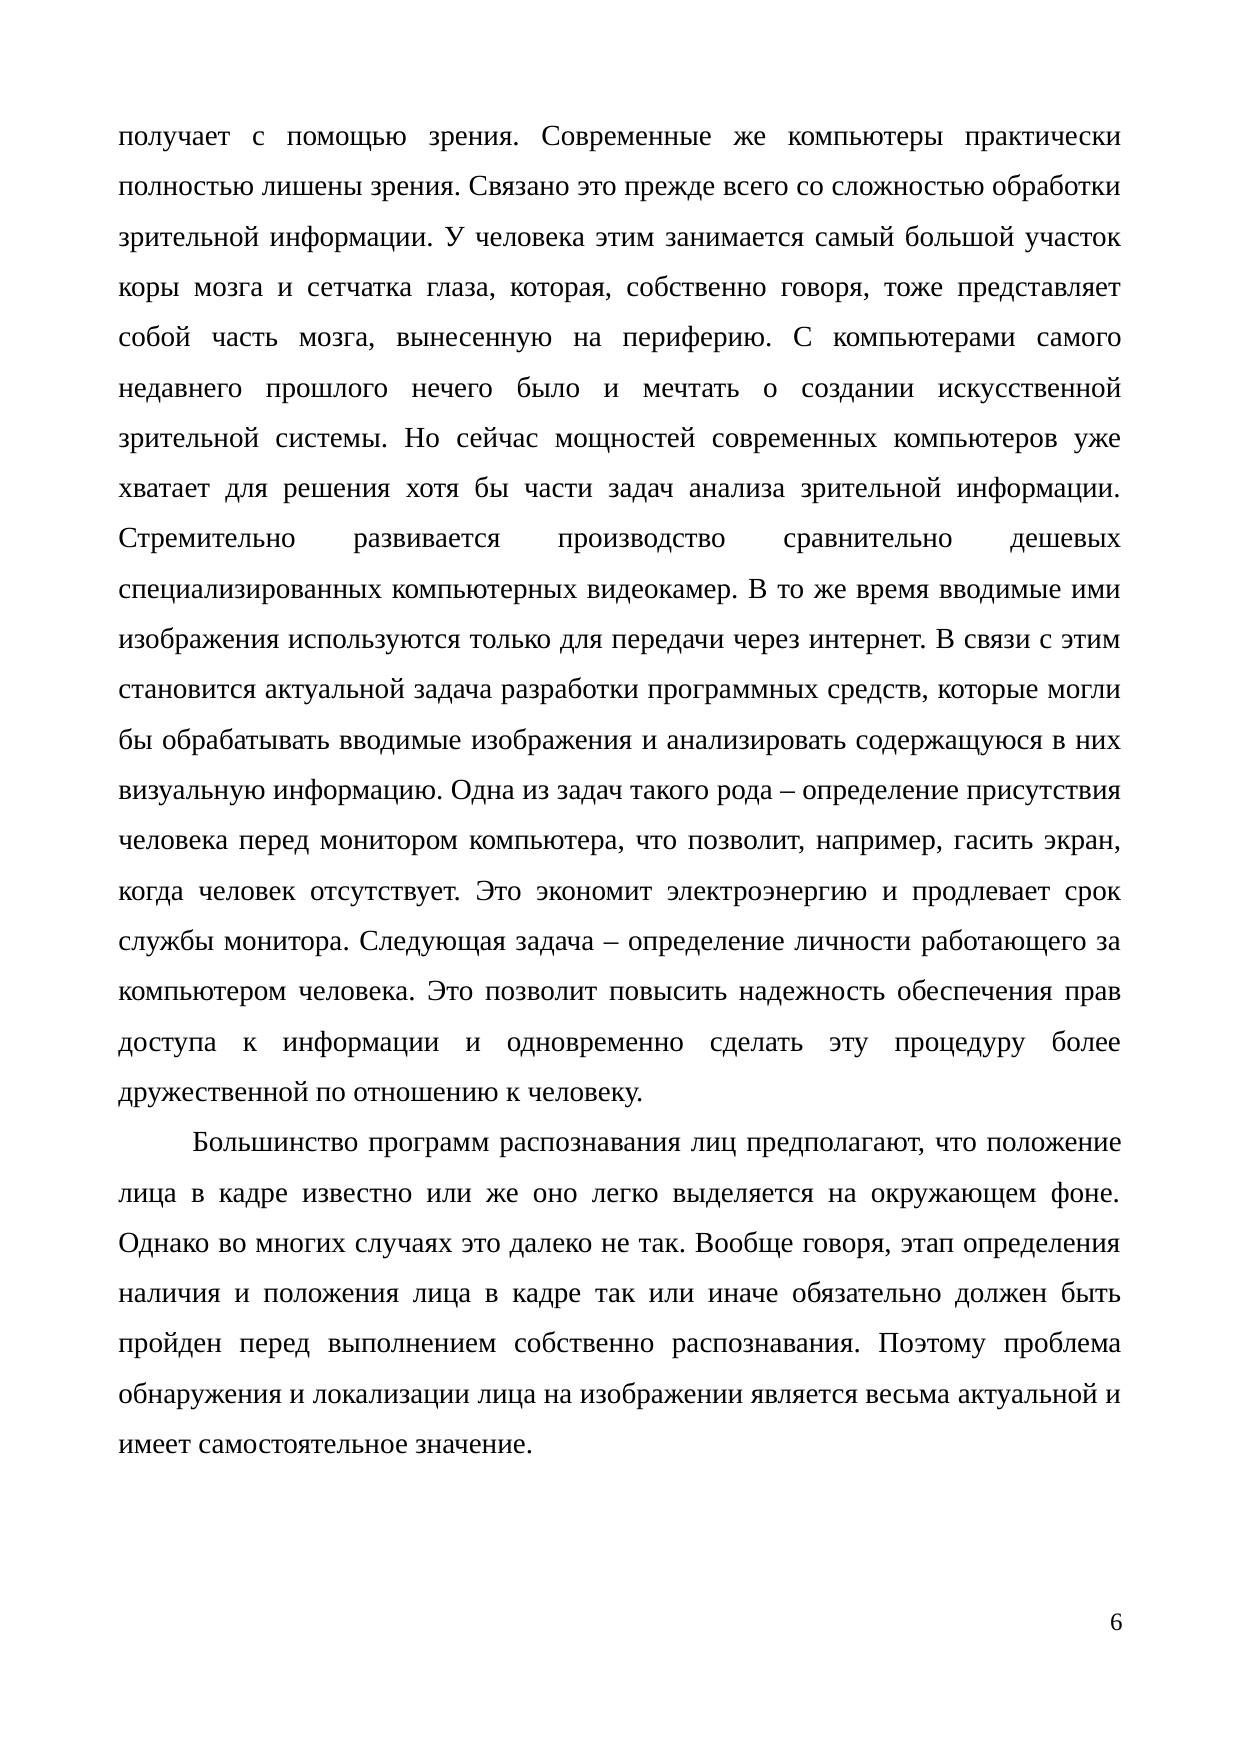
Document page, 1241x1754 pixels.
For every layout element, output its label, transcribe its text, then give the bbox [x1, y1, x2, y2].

text получает с помощью зрения. Современные же компьютеры практически полностью лишены зрения. Связано это прежде всего со сложностью обработки зрительной информации. У человека этим занимается самый большой участок коры мозга и сетчатка глаза, которая, собственно говоря, тоже представляет собой часть мозга, вынесенную на периферию. С компьютерами самого недавнего прошлого нечего было и мечтать о создании искусственной зрительной системы. Но сейчас мощностей современных компьютеров уже хватает для решения хотя бы части задач анализа зрительной информации. Стремительно развивается производство сравнительно дешевых специализированных компьютерных видеокамер. В то же время вводимые ими изображения используются только для передачи через интернет. В связи с этим становится актуальной задача разработки программных средств, которые могли бы обрабатывать вводимые изображения и анализировать содержащуюся в них визуальную информацию. Одна из задач такого рода – определение присутствия человека перед монитором компьютера, что позволит, например, гасить экран, когда человек отсутствует. Это экономит электроэнергию и продлевает срок службы монитора. Следующая задача – определение личности работающего за компьютером человека. Это позволит повысить надежность обеспечения прав доступа к информации и одновременно сделать эту процедуру более дружественной по отношению к человеку. [118, 118, 1122, 1108]
text Большинство программ распознавания лиц предполагают, что положение лица в кадре известно или же оно легко выделяется на окружающем фоне. Однако во многих случаях это далеко не так. Вообще говоря, этап определения наличия и положения лица в кадре так или иначе обязательно должен быть пройден перед выполнением собственно распознавания. Поэтому проблема обнаружения и локализации лица на изображении является весьма актуальной и имеет самостоятельное значение. [118, 1124, 1122, 1460]
